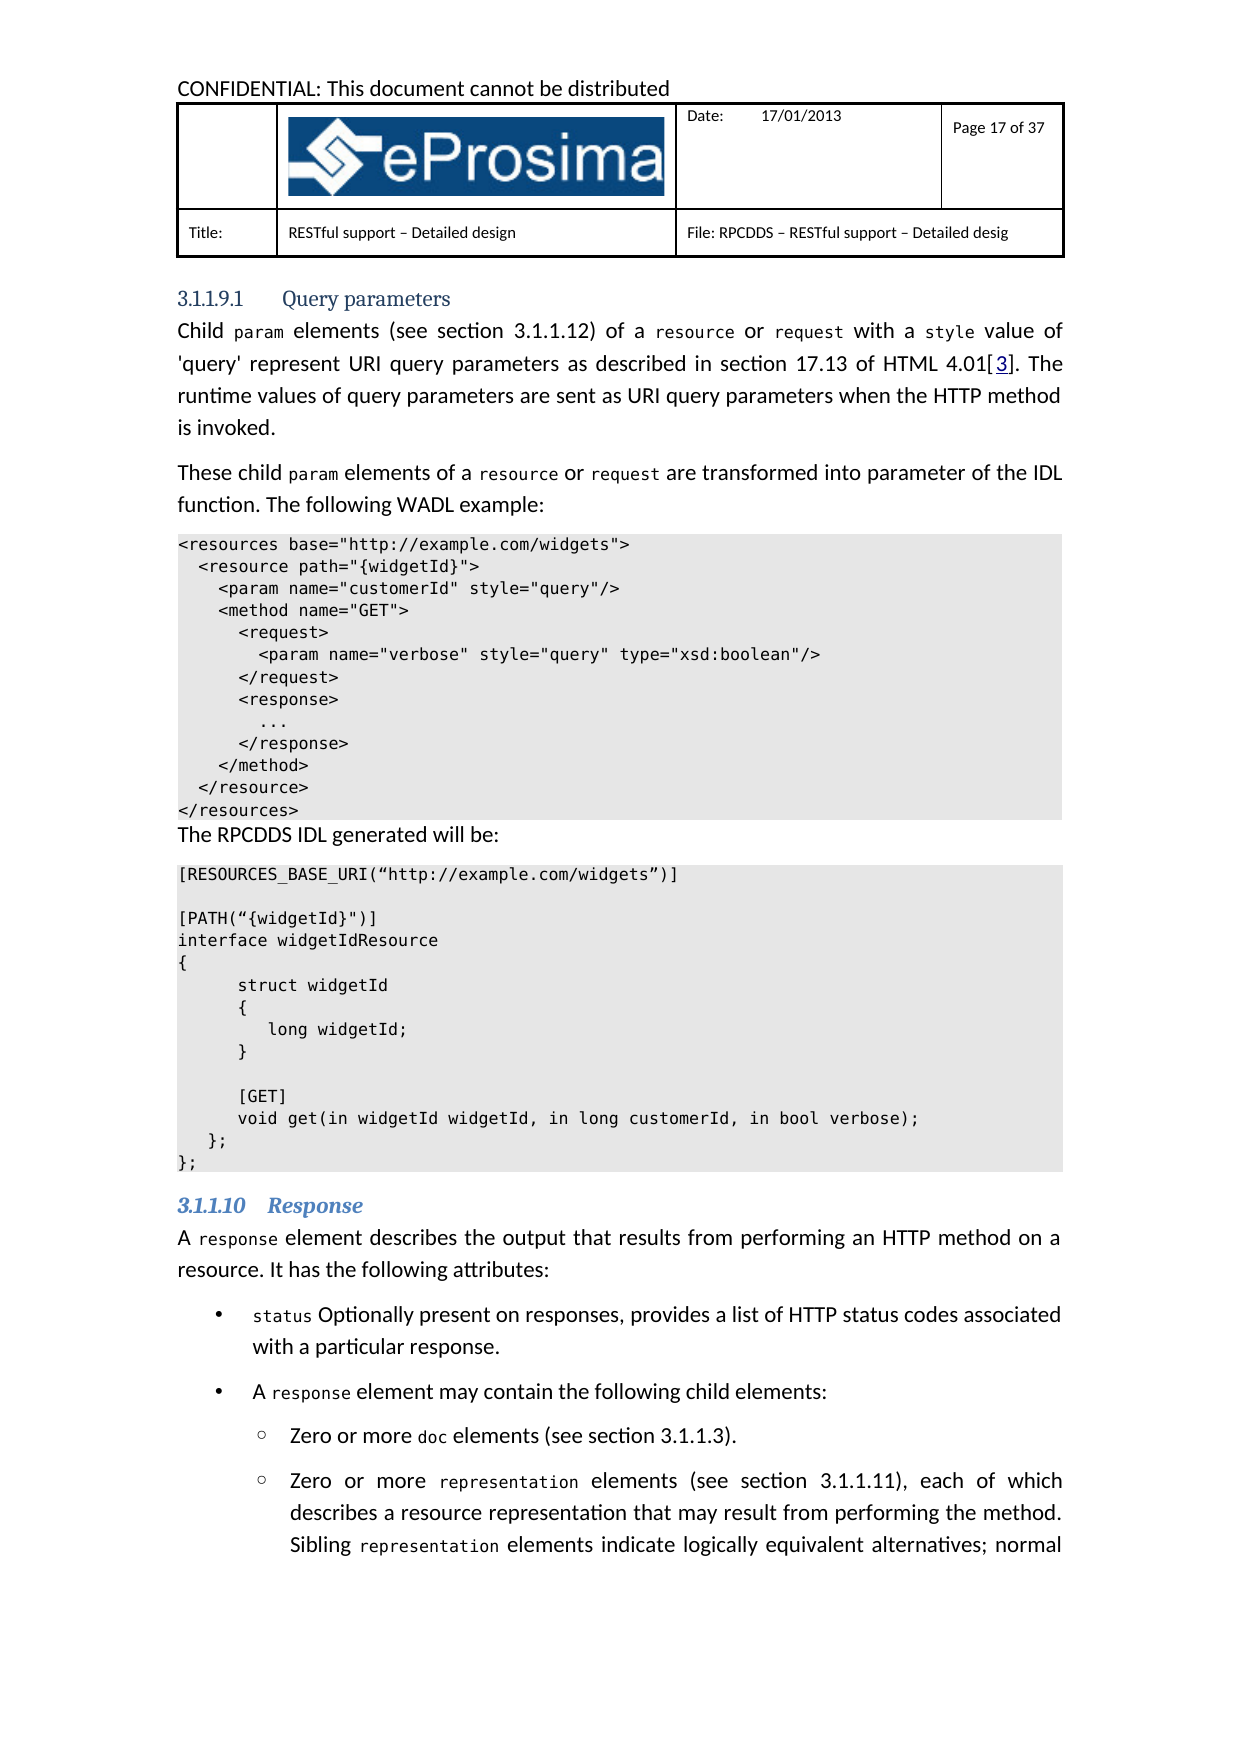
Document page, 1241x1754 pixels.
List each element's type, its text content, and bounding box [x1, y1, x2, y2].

text A response element describes the output that results from performing an HTTP method on a resource. It has the following attributes: [177, 1223, 1063, 1284]
table_header <resources base="http://example.com/widgets"> <resource path="{widgetId}"> <param name="customerId" style="query"/> <method name="GET"> <request> <param name="verbose" style="query" type="xsd:boolean"/> </request> <response> ... </response> </method> </resource> </resources> [178, 534, 1062, 820]
text These child param elements of a resource or request are transformed into parameter of the IDL function. The following WADL example: [177, 458, 1063, 518]
table_header [RESOURCES_BASE_URI(“http://example.com/widgets”)] [PATH(“{widgetId}")] interface widgetIdResource { struct widgetId { long widgetId; } [GET] void get(in widgetId widgetId, in long customerId, in bool verbose); }; }; [177, 865, 1063, 1172]
subtitle Query parameters [177, 286, 1063, 313]
list Zero or more doc elements (see section 3.1.1.3). [252, 1422, 1063, 1449]
list Zero or more representation elements (see section 3.1.1.11), each of which describes a resource representation that may result from performing the method. Sibling representation elements indicate logically equivalent alternatives; normal [252, 1466, 1063, 1558]
text The RPCDDS IDL generated will be: [177, 820, 1063, 848]
text Child param elements (see section 3.1.1.12) of a resource or request with a style value of 'query' represent URI query parameters as described in section 17.13 of HTML 4.01[3]. The runtime values of query parameters are sent as URI query parameters when the HTTP method is invoked. [177, 316, 1063, 441]
list status Optionally present on responses, provides a list of HTTP status codes associated with a particular response. [215, 1300, 1063, 1360]
subtitle Response [177, 1193, 1063, 1219]
picture [288, 117, 665, 196]
list A response element may contain the following child elements: [215, 1377, 1063, 1405]
